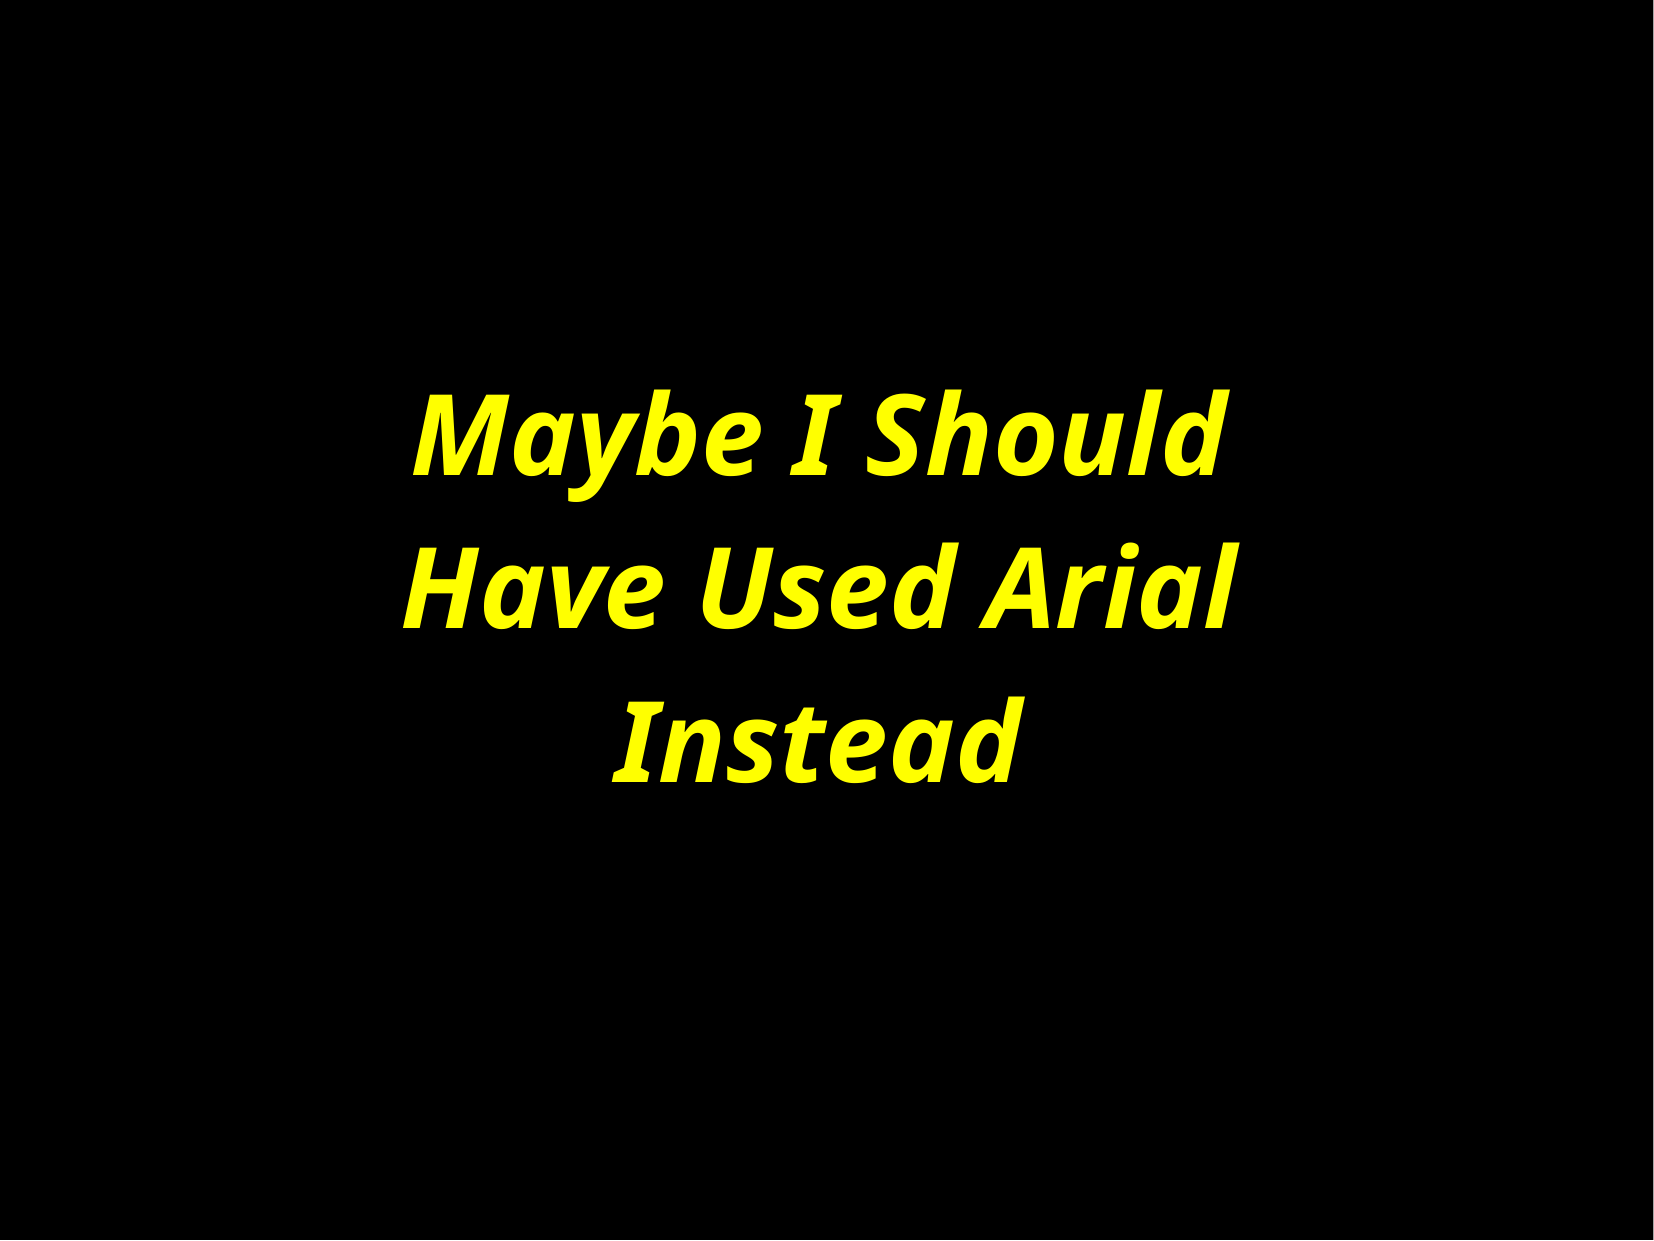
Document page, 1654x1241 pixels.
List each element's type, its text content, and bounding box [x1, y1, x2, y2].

title Maybe I Should Have Used Arial Instead [75, 350, 1564, 821]
